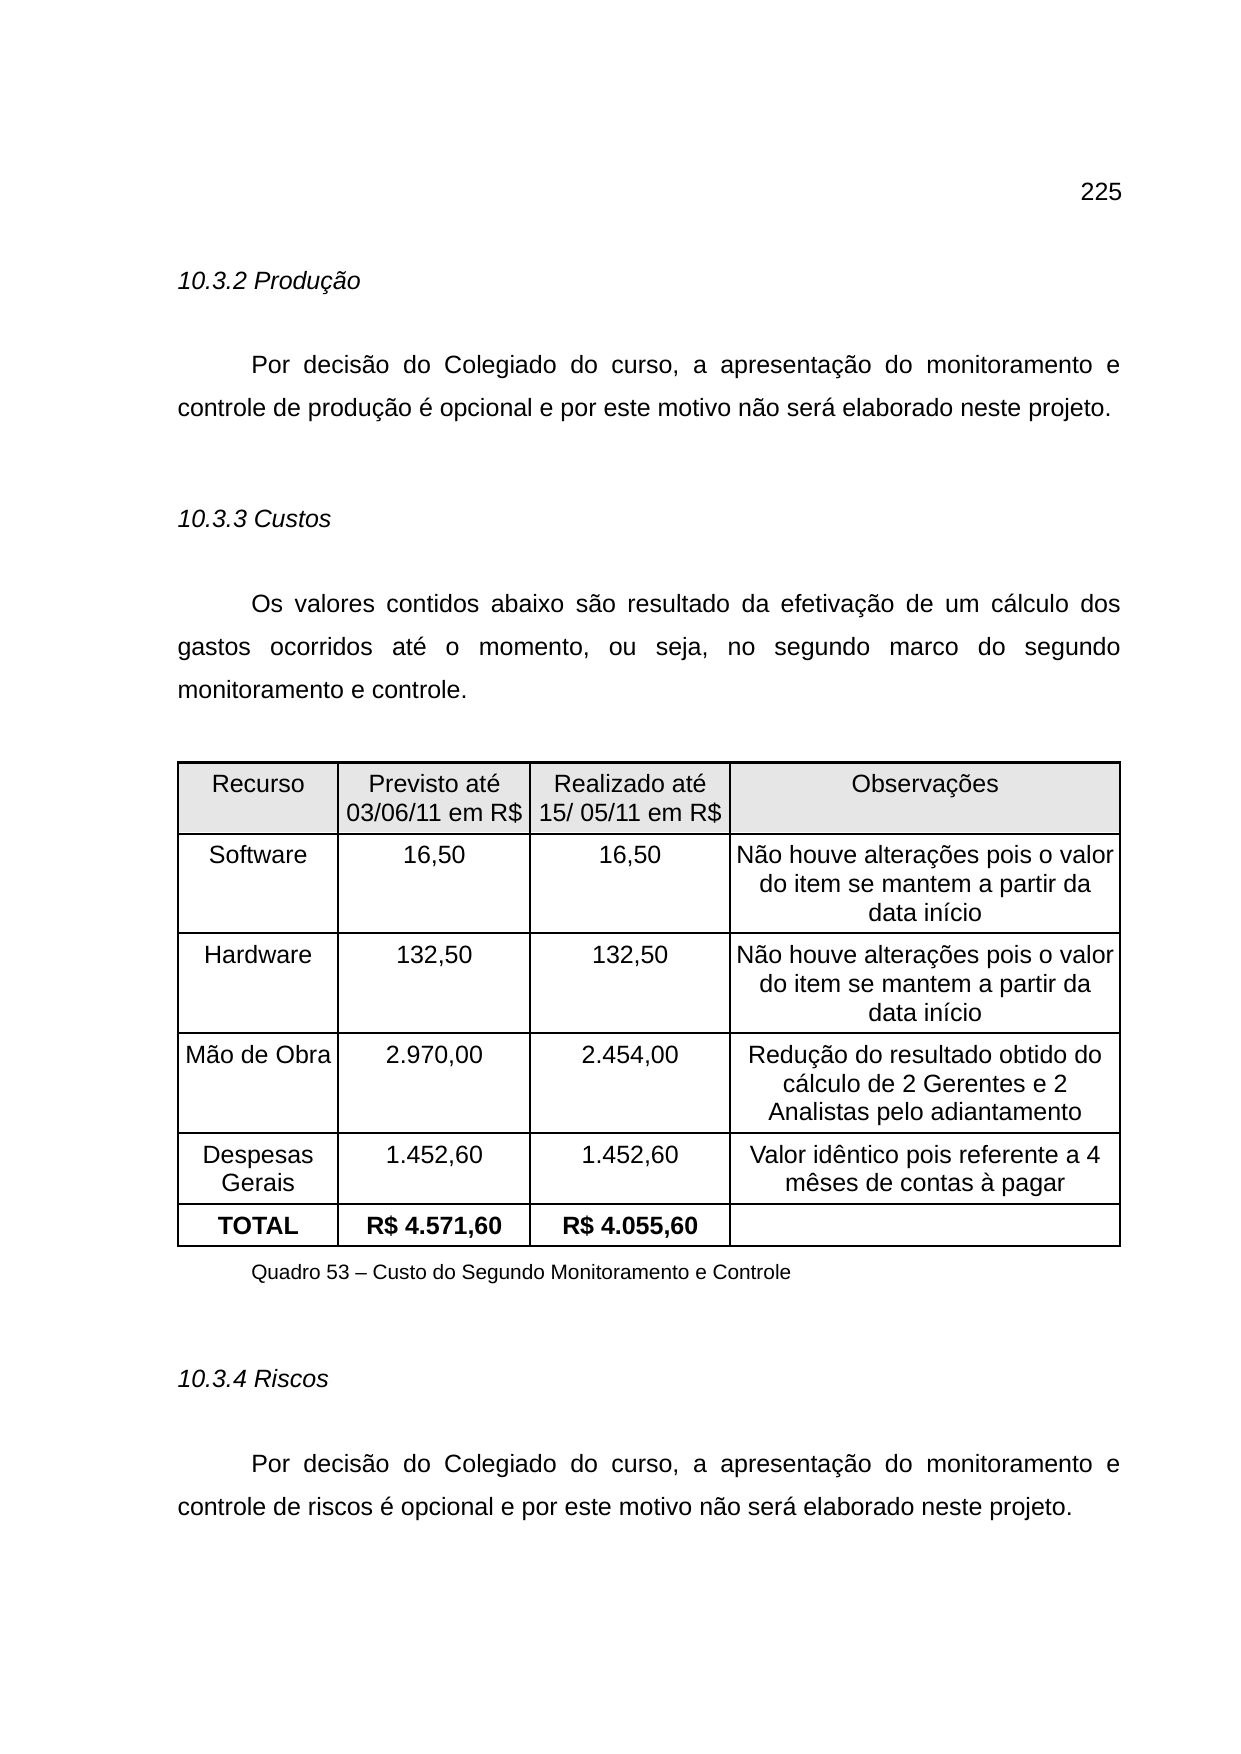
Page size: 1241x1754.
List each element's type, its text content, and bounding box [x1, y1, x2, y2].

text Por decisão do Colegiado do curso, a apresentação do monitoramento e controle de riscos é opcional e por este motivo não será elaborado neste projeto. [177, 1449, 1122, 1521]
table_header Realizado até 15/ 05/11 em R$ [531, 764, 729, 832]
subtitle 10.3.3 Custos [177, 504, 1122, 533]
text Os valores contidos abaixo são resultado da efetivação de um cálculo dos gastos ocorridos até o momento, ou seja, no segundo marco do segundo monitoramento e controle. [177, 589, 1122, 704]
table_cell 1.452,60 [531, 1134, 729, 1203]
table_cell Não houve alterações pois o valor do item se mantem a partir da data início [731, 835, 1119, 932]
table_cell TOTAL [179, 1205, 337, 1245]
table_cell R$ 4.571,60 [339, 1205, 529, 1245]
table_cell 1.452,60 [339, 1134, 529, 1203]
table_cell Redução do resultado obtido do cálculo de 2 Gerentes e 2 Analistas pelo adiantamento [731, 1034, 1119, 1132]
table_header Recurso [179, 764, 337, 832]
table_cell [731, 1205, 1119, 1245]
table_cell Mão de Obra [179, 1034, 337, 1132]
table_cell Hardware [179, 934, 337, 1032]
table_cell Software [179, 835, 337, 932]
table_cell R$ 4.055,60 [531, 1205, 729, 1245]
table_cell Valor idêntico pois referente a 4 mêses de contas à pagar [731, 1134, 1119, 1203]
subtitle 10.3.2 Produção [177, 266, 1122, 294]
text Quadro 53 – Custo do Segundo Monitoramento e Controle [177, 1260, 1122, 1284]
table_cell 132,50 [531, 934, 729, 1032]
table_cell Não houve alterações pois o valor do item se mantem a partir da data início [731, 934, 1119, 1032]
table_cell 16,50 [339, 835, 529, 932]
table_cell 16,50 [531, 835, 729, 932]
subtitle 10.3.4 Riscos [177, 1364, 1122, 1393]
table_cell 2.454,00 [531, 1034, 729, 1132]
table_header Previsto até 03/06/11 em R$ [339, 764, 529, 832]
table_cell Despesas Gerais [179, 1134, 337, 1203]
table_cell 2.970,00 [339, 1034, 529, 1132]
table_cell 132,50 [339, 934, 529, 1032]
table_header Observações [731, 764, 1119, 832]
text Por decisão do Colegiado do curso, a apresentação do monitoramento e controle de produção é opcional e por este motivo não será elaborado neste projeto. [177, 350, 1122, 422]
